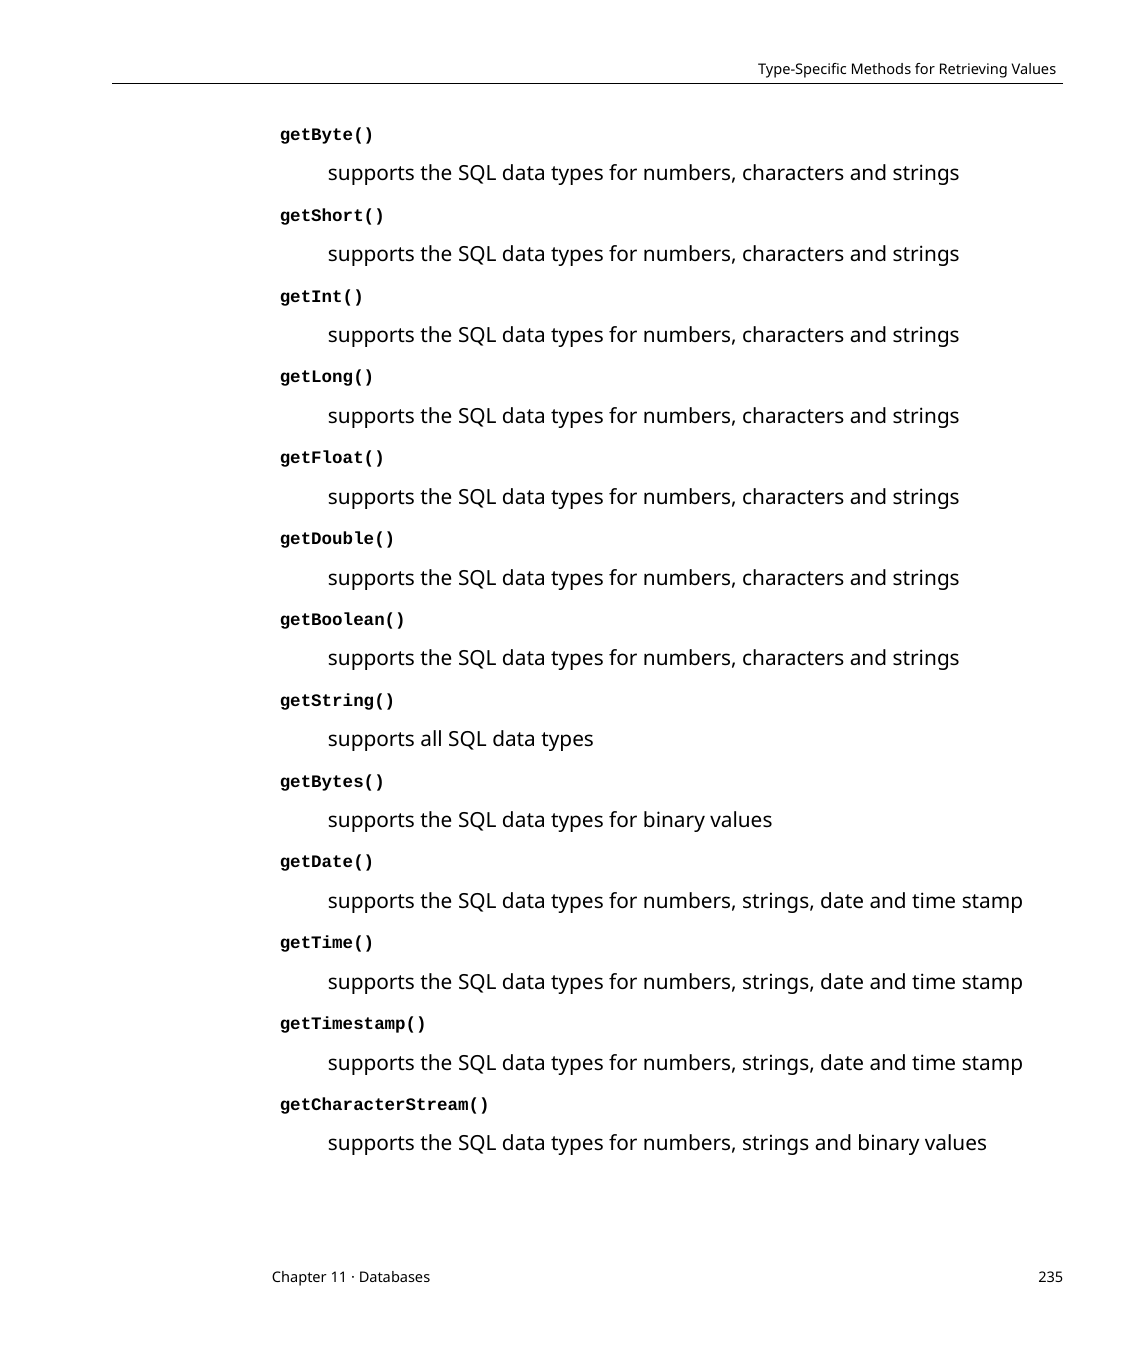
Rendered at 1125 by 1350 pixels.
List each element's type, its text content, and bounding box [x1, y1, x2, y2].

list supports the SQL data types for binary values [322, 805, 1063, 834]
list supports the SQL data types for numbers, characters and strings [322, 158, 1063, 187]
list supports the SQL data types for numbers, strings, date and time stamp [322, 967, 1063, 995]
list supports the SQL data types for numbers, characters and strings [322, 482, 1063, 510]
list supports the SQL data types for numbers, characters and strings [322, 320, 1063, 349]
list getShort() [274, 199, 1063, 227]
list supports the SQL data types for numbers, strings, date and time stamp [322, 886, 1063, 914]
list getString() [274, 684, 1063, 712]
list supports the SQL data types for numbers, characters and strings [322, 239, 1063, 268]
list supports the SQL data types for numbers, characters and strings [322, 563, 1063, 591]
list getBoolean() [274, 603, 1063, 632]
list getCharacterStream() [274, 1088, 1063, 1117]
list getTime() [274, 926, 1063, 955]
list supports the SQL data types for numbers, characters and strings [322, 643, 1063, 672]
list getFloat() [274, 441, 1063, 470]
list getLong() [274, 361, 1063, 389]
list supports the SQL data types for numbers, strings and binary values [322, 1128, 1063, 1157]
list supports the SQL data types for numbers, strings, date and time stamp [322, 1048, 1063, 1076]
list supports all SQL data types [322, 724, 1063, 753]
list getBytes() [274, 765, 1063, 793]
list getDate() [274, 846, 1063, 874]
list getByte() [274, 118, 1063, 147]
list getTimestamp() [274, 1007, 1063, 1036]
list supports the SQL data types for numbers, characters and strings [322, 401, 1063, 429]
list getInt() [274, 280, 1063, 308]
list getDouble() [274, 522, 1063, 551]
